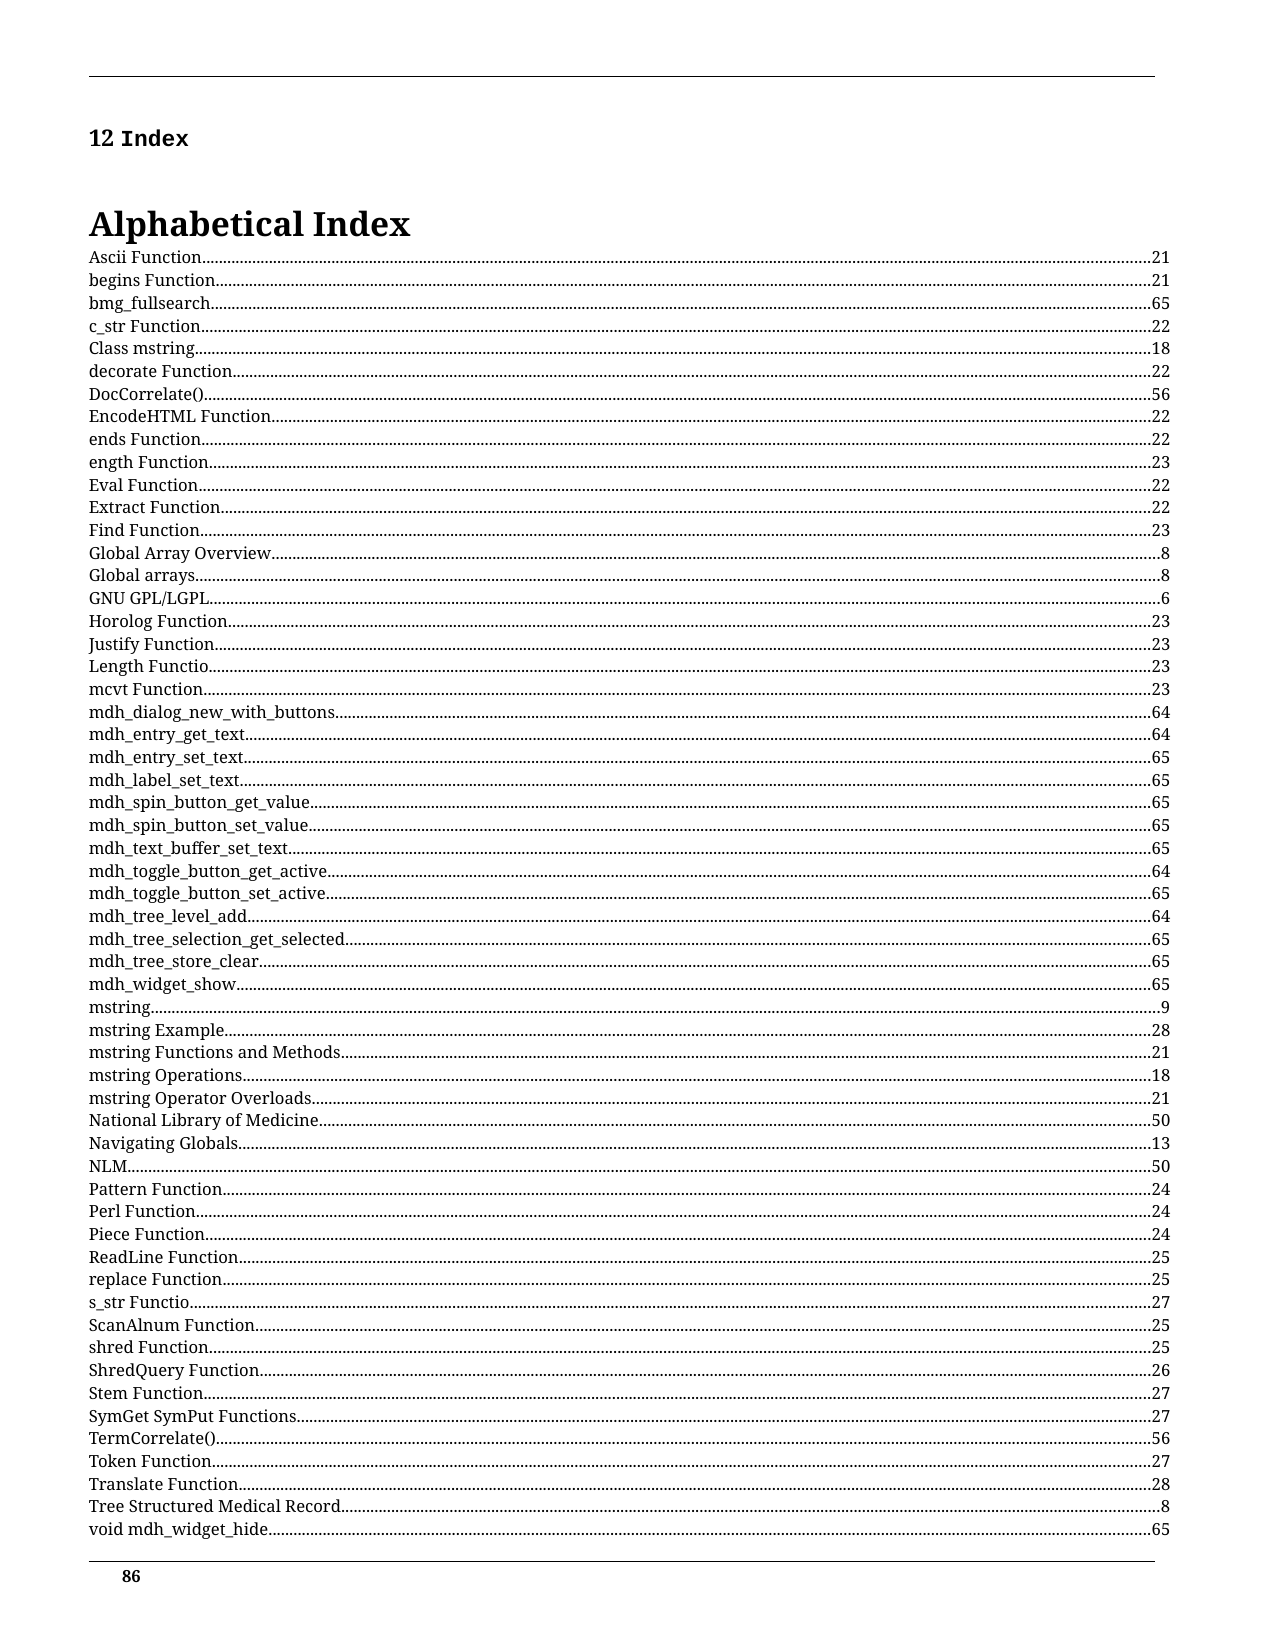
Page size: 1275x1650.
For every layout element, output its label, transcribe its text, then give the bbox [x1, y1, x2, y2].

text mcvt Function 23 [88, 678, 1170, 700]
subtitle Index [88, 122, 1170, 184]
text mdh_widget_show 65 [88, 973, 1170, 996]
text ends Function 22 [88, 428, 1170, 451]
text Length Functio 23 [88, 655, 1170, 678]
text begins Function 21 [88, 269, 1170, 292]
text c_str Function 22 [88, 314, 1170, 337]
text Justify Function 23 [88, 632, 1170, 655]
text bmg_fullsearch 65 [88, 292, 1170, 314]
text ShredQuery Function 26 [88, 1359, 1170, 1382]
text Token Function 27 [88, 1450, 1170, 1472]
text Perl Function 24 [88, 1200, 1170, 1223]
text NLM 50 [88, 1154, 1170, 1177]
text mdh_text_buffer_set_text 65 [88, 837, 1170, 859]
text mdh_entry_get_text 64 [88, 723, 1170, 746]
text Translate Function 28 [88, 1472, 1170, 1495]
text ength Function 23 [88, 451, 1170, 473]
text EncodeHTML Function 22 [88, 405, 1170, 428]
text TermCorrelate() 56 [88, 1427, 1170, 1450]
text s_str Functio 27 [88, 1291, 1170, 1313]
text DocCorrelate() 56 [88, 382, 1170, 405]
text mstring 9 [88, 996, 1170, 1018]
text Extract Function 22 [88, 496, 1170, 519]
text replace Function 25 [88, 1268, 1170, 1291]
subtitle Alphabetical Index [88, 201, 1170, 246]
text mdh_entry_set_text 65 [88, 746, 1170, 768]
text mdh_label_set_text 65 [88, 768, 1170, 791]
text mstring Example 28 [88, 1018, 1170, 1041]
text Piece Function 24 [88, 1223, 1170, 1245]
text decorate Function 22 [88, 360, 1170, 382]
text Horolog Function 23 [88, 609, 1170, 632]
text Class mstring 18 [88, 337, 1170, 360]
text Navigating Globals 13 [88, 1132, 1170, 1154]
text mstring Operator Overloads 21 [88, 1086, 1170, 1109]
text mdh_spin_button_set_value 65 [88, 814, 1170, 837]
text mdh_dialog_new_with_buttons 64 [88, 700, 1170, 723]
text GNU GPL/LGPL 6 [88, 587, 1170, 609]
text void mdh_widget_hide 65 [88, 1518, 1170, 1541]
text SymGet SymPut Functions 27 [88, 1404, 1170, 1427]
text Find Function 23 [88, 519, 1170, 541]
text Eval Function 22 [88, 473, 1170, 496]
text mdh_tree_level_add 64 [88, 905, 1170, 927]
text ScanAlnum Function 25 [88, 1313, 1170, 1336]
text mdh_tree_store_clear 65 [88, 950, 1170, 973]
text mdh_tree_selection_get_selected 65 [88, 927, 1170, 950]
text mstring Functions and Methods 21 [88, 1041, 1170, 1064]
text National Library of Medicine 50 [88, 1109, 1170, 1132]
text mdh_spin_button_get_value 65 [88, 791, 1170, 814]
text Stem Function 27 [88, 1382, 1170, 1404]
text Ascii Function 21 [88, 246, 1170, 269]
text mdh_toggle_button_set_active 65 [88, 882, 1170, 905]
text Tree Structured Medical Record 8 [88, 1495, 1170, 1518]
text Global Array Overview 8 [88, 541, 1170, 564]
text mdh_toggle_button_get_active 64 [88, 859, 1170, 882]
text ReadLine Function 25 [88, 1245, 1170, 1268]
text shred Function 25 [88, 1336, 1170, 1359]
text Global arrays 8 [88, 564, 1170, 587]
text Pattern Function 24 [88, 1177, 1170, 1200]
text mstring Operations 18 [88, 1064, 1170, 1086]
